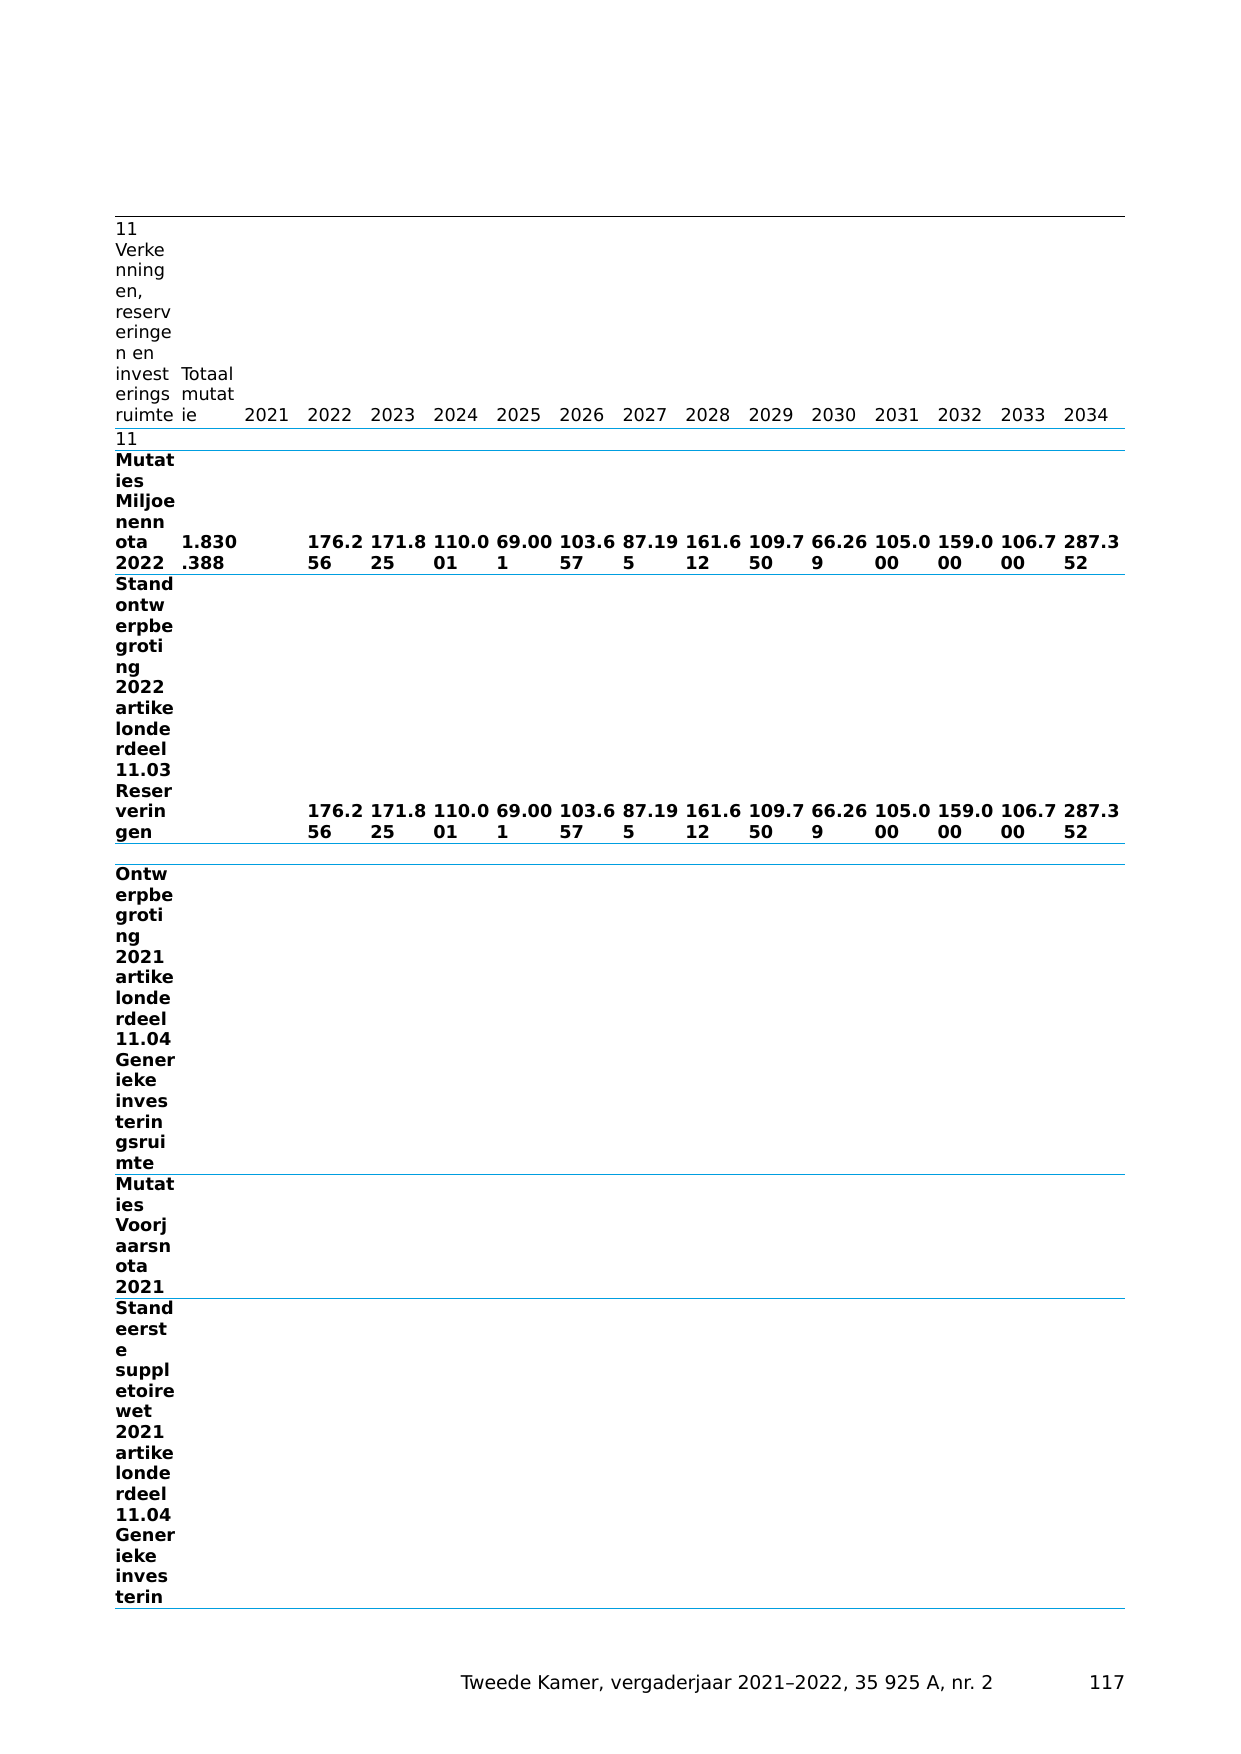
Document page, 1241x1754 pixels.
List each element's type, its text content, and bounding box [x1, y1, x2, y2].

table_cell [808, 844, 871, 863]
table_cell 66.269 [808, 575, 871, 842]
table_cell [871, 844, 934, 863]
table_cell [1060, 865, 1125, 1173]
table_cell Ontwerpbegroting 2021 artikelonderdeel 11.04 Generieke investeringsruimte [115, 865, 178, 1173]
table_header Tabel 81 Artikel 11 Verkenningen, reserveringen en investeringsruimte (bedragen x € 1.000) [115, 191, 1125, 216]
table_cell 109.750 [745, 575, 808, 842]
table_cell 2021 [241, 217, 304, 428]
table_cell [998, 865, 1060, 1173]
table_cell Mutaties Miljoenennota 2022 [115, 451, 178, 574]
table_cell [556, 429, 619, 449]
table_cell 287.352 [1060, 451, 1125, 574]
table_cell [871, 1299, 934, 1608]
table_cell [556, 865, 619, 1173]
table_cell [1060, 1299, 1125, 1608]
table_cell [493, 844, 556, 863]
table_cell 287.352 [1060, 575, 1125, 842]
table_cell 103.657 [556, 451, 619, 574]
table_cell [241, 865, 304, 1173]
table_cell [241, 429, 304, 449]
table_cell 69.001 [493, 451, 556, 574]
table_cell [556, 844, 619, 863]
table_cell [178, 1299, 241, 1608]
table_cell 159.000 [934, 575, 997, 842]
table_cell 1.830.388 [178, 451, 241, 574]
table_cell 2030 [808, 217, 871, 428]
table_cell [304, 1299, 367, 1608]
table_cell [934, 1299, 997, 1608]
table_cell [808, 865, 871, 1173]
table_cell [998, 429, 1060, 449]
table_cell [808, 1299, 871, 1608]
table_cell [367, 844, 430, 863]
table_cell 2027 [619, 217, 682, 428]
table_cell [745, 429, 808, 449]
table_cell 2031 [871, 217, 934, 428]
table_cell 110.001 [430, 575, 493, 842]
table_cell [430, 865, 493, 1173]
table_cell [493, 1175, 556, 1298]
table_cell 171.825 [367, 575, 430, 842]
table_cell [619, 429, 682, 449]
table_cell [178, 865, 241, 1173]
table_cell 161.612 [682, 451, 745, 574]
table_cell [998, 1175, 1060, 1298]
table_cell [304, 1175, 367, 1298]
table_cell 176.256 [304, 451, 367, 574]
table_cell [871, 1175, 934, 1298]
table_cell 106.700 [998, 451, 1060, 574]
table_cell [619, 1175, 682, 1298]
table_cell [430, 429, 493, 449]
table_cell [682, 865, 745, 1173]
table_cell [430, 844, 493, 863]
table_cell 105.000 [871, 575, 934, 842]
table_cell Mutaties Voorjaarsnota 2021 [115, 1175, 178, 1298]
table_cell 66.269 [808, 451, 871, 574]
table_cell [367, 1175, 430, 1298]
table_cell [808, 1175, 871, 1298]
table_cell 176.256 [304, 575, 367, 842]
table_cell [367, 865, 430, 1173]
table_cell [493, 1299, 556, 1608]
table_cell [871, 429, 934, 449]
table_cell [745, 844, 808, 863]
table_cell [682, 1175, 745, 1298]
table_cell [934, 429, 997, 449]
table_cell 159.000 [934, 451, 997, 574]
table_cell [1060, 1175, 1125, 1298]
table_cell [178, 844, 241, 863]
table_cell 2032 [934, 217, 997, 428]
table_cell [745, 1299, 808, 1608]
table_cell Stand eerste suppletoire wet 2021 artikelonderdeel 11.04 Generieke investerin [115, 1299, 178, 1608]
table_cell [430, 1299, 493, 1608]
table_cell 2029 [745, 217, 808, 428]
table_cell [1060, 429, 1125, 449]
table_cell [430, 1175, 493, 1298]
table_cell 2033 [998, 217, 1060, 428]
table_cell 2028 [682, 217, 745, 428]
table_cell [682, 1299, 745, 1608]
table_cell [241, 844, 304, 863]
table_cell [178, 575, 241, 842]
table_cell [367, 429, 430, 449]
table_cell [493, 865, 556, 1173]
table_cell 109.750 [745, 451, 808, 574]
table_cell [745, 865, 808, 1173]
table_cell [934, 865, 997, 1173]
table_cell [808, 429, 871, 449]
table_cell [115, 844, 178, 863]
table_cell [241, 1175, 304, 1298]
table_cell [556, 1299, 619, 1608]
table_cell 87.195 [619, 451, 682, 574]
table_cell Stand ontwerpbegroting 2022 artikelonderdeel 11.03 Reserveringen [115, 575, 178, 842]
table_cell 2023 [367, 217, 430, 428]
table_cell 2025 [493, 217, 556, 428]
table_cell Totaal mutatie [178, 217, 241, 428]
table_cell [745, 1175, 808, 1298]
table_cell 69.001 [493, 575, 556, 842]
table_cell [241, 451, 304, 574]
table_cell 105.000 [871, 451, 934, 574]
table_cell [493, 429, 556, 449]
table_cell 110.001 [430, 451, 493, 574]
table_cell [619, 844, 682, 863]
table_cell 2024 [430, 217, 493, 428]
table_cell [304, 865, 367, 1173]
table_cell [556, 1175, 619, 1298]
table_cell [871, 865, 934, 1173]
table_cell [304, 429, 367, 449]
table_cell 2034 [1060, 217, 1125, 428]
table_cell [1060, 844, 1125, 863]
table_cell [367, 1299, 430, 1608]
table_cell 11 Verkenningen, reserveringen en investeringsruimte [115, 217, 178, 428]
table_cell [934, 844, 997, 863]
table_cell [998, 844, 1060, 863]
table_cell [304, 844, 367, 863]
table_cell [682, 844, 745, 863]
table_cell 106.700 [998, 575, 1060, 842]
table_cell [619, 1299, 682, 1608]
table_cell 103.657 [556, 575, 619, 842]
table_cell [241, 575, 304, 842]
table_cell [682, 429, 745, 449]
table_cell 171.825 [367, 451, 430, 574]
table_cell [934, 1175, 997, 1298]
table_cell 87.195 [619, 575, 682, 842]
table_cell [178, 429, 241, 449]
table_cell 2022 [304, 217, 367, 428]
table_cell [998, 1299, 1060, 1608]
table_cell 2026 [556, 217, 619, 428]
table_cell 161.612 [682, 575, 745, 842]
table_cell [619, 865, 682, 1173]
table_cell 11 [115, 429, 178, 449]
table_cell [241, 1299, 304, 1608]
table_cell [178, 1175, 241, 1298]
